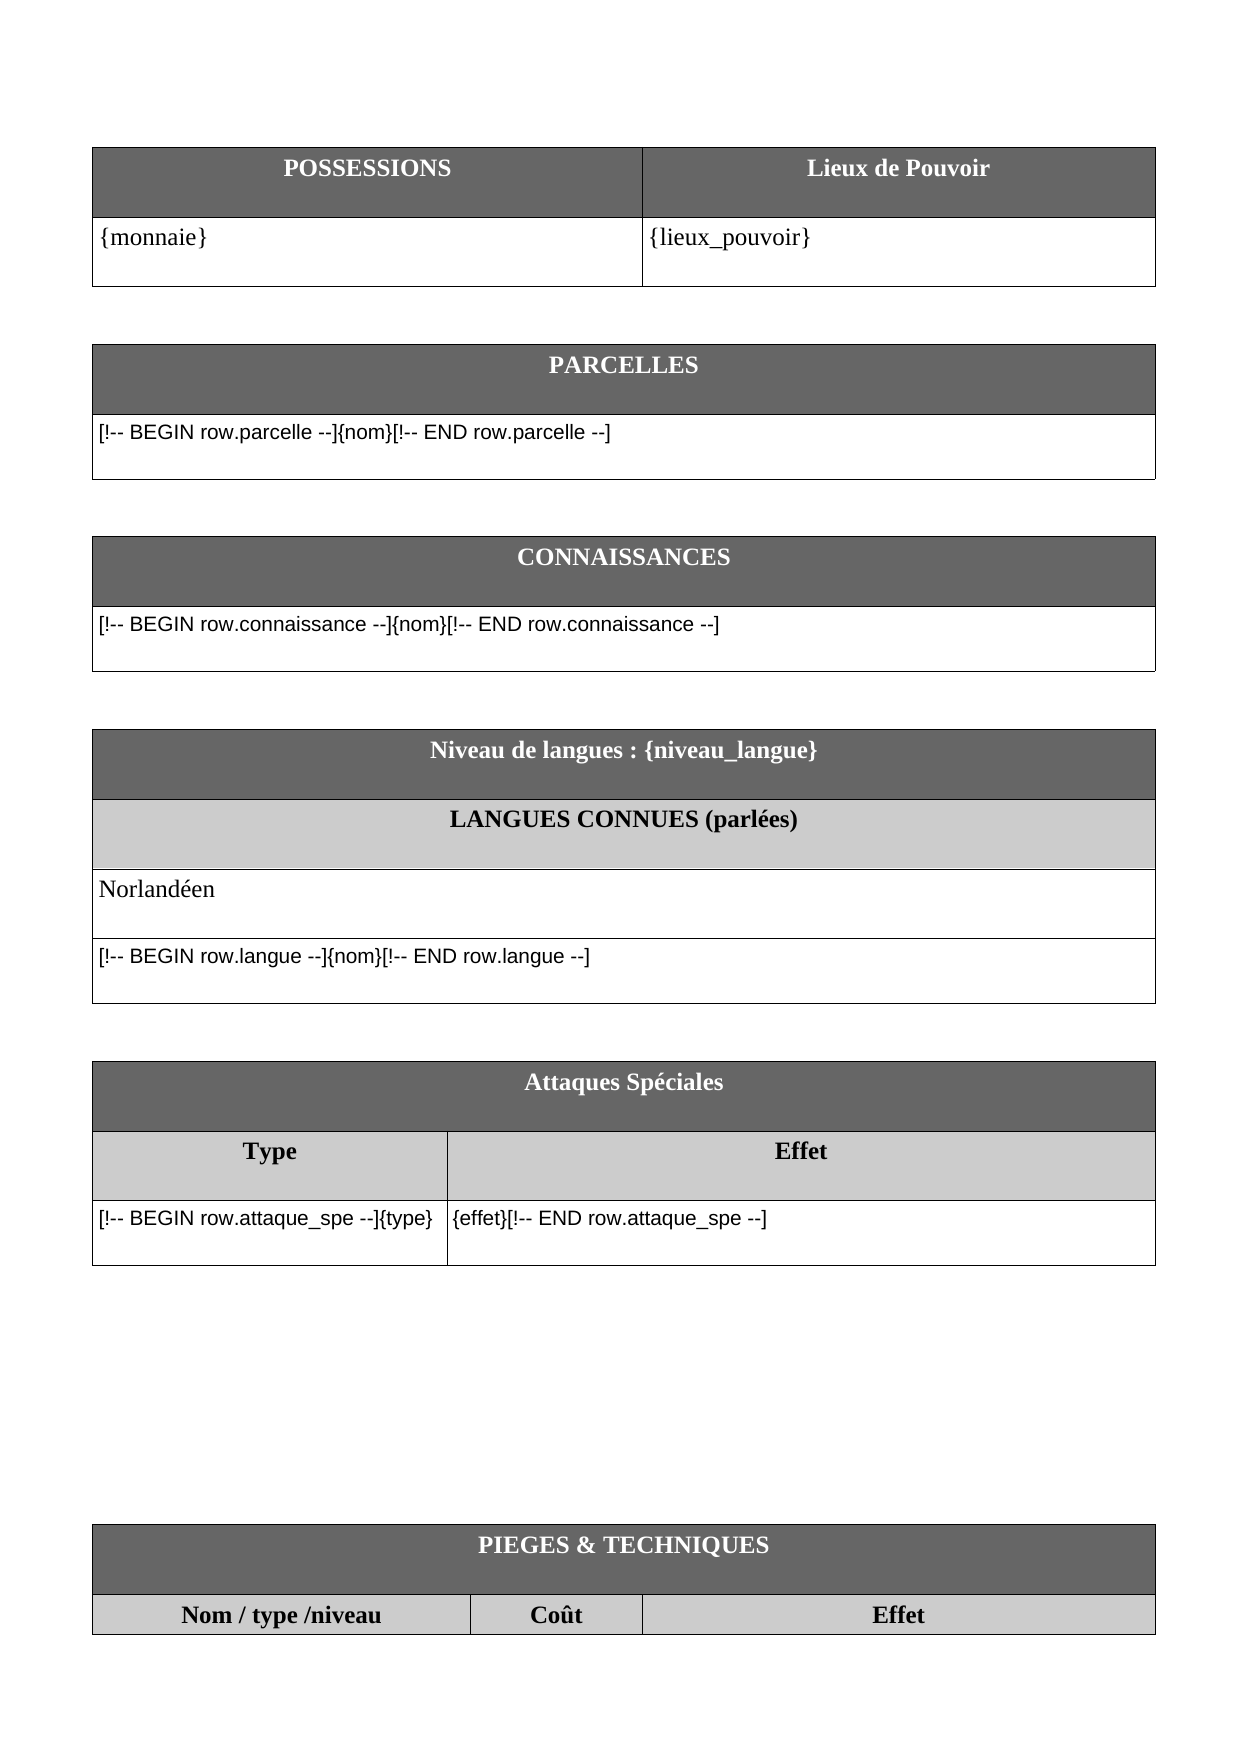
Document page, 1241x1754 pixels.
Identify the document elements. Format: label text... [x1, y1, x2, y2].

table_cell {effet}[!-- END row.attaque_spe --] [448, 1201, 1155, 1265]
table_cell Nom / type /niveau [93, 1595, 470, 1634]
table_header Lieux de Pouvoir [643, 148, 1155, 217]
table_header Attaques Spéciales [93, 1062, 1155, 1131]
table_cell [!-- BEGIN row.langue --]{nom}[!-- END row.langue --] [93, 939, 1155, 1003]
table_cell LANGUES CONNUES (parlées) [93, 800, 1155, 868]
table_cell Effet [643, 1595, 1155, 1634]
table_header Niveau de langues : {niveau_langue} [93, 730, 1155, 799]
table_header PARCELLES [93, 345, 1155, 414]
table_cell [!-- BEGIN row.attaque_spe --]{type} [93, 1201, 447, 1265]
table_cell Effet [448, 1132, 1155, 1200]
table_cell Type [93, 1132, 447, 1200]
table_cell {lieux_pouvoir} [643, 218, 1155, 286]
table_cell {monnaie} [93, 218, 642, 286]
table_cell Norlandéen [93, 870, 1155, 938]
table_cell Coût [471, 1595, 642, 1634]
table_header CONNAISSANCES [93, 537, 1155, 606]
table_cell [!-- BEGIN row.parcelle --]{nom}[!-- END row.parcelle --] [93, 415, 1155, 479]
table_header POSSESSIONS [93, 148, 642, 217]
table_header PIEGES & TECHNIQUES [93, 1525, 1155, 1594]
table_cell [!-- BEGIN row.connaissance --]{nom}[!-- END row.connaissance --] [93, 607, 1155, 671]
